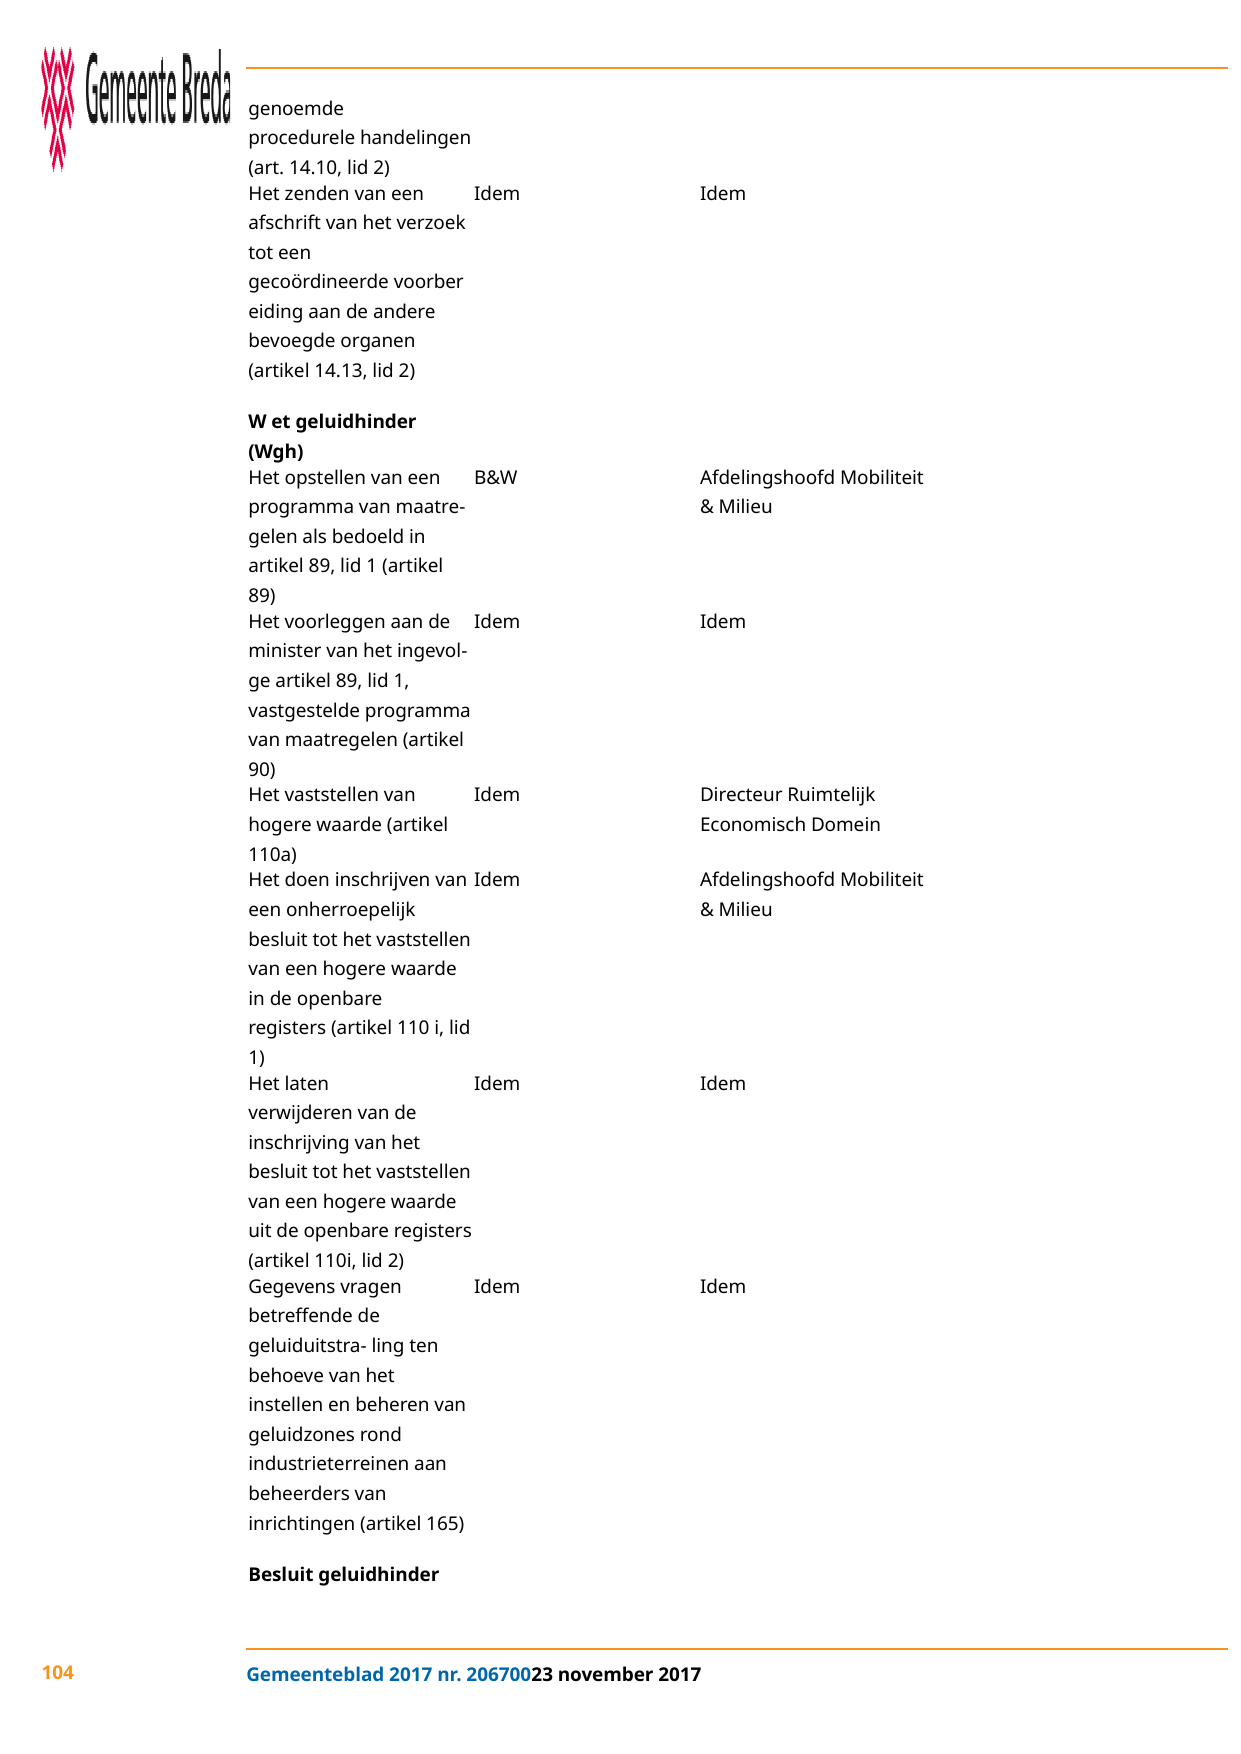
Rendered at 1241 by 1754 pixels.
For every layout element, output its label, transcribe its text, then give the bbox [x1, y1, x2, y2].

table_cell Idem [474, 782, 700, 867]
table_cell [926, 383, 1152, 409]
table_cell Idem [474, 608, 700, 782]
table_cell [700, 95, 926, 180]
table_cell Afdelingshoofd Mobiliteit & Milieu [700, 867, 926, 1070]
table_cell [474, 1535, 700, 1561]
table_cell Het doen inschrijven van een onherroepelijk besluit tot het vaststellen van een hogere waarde in de openbare registers (artikel 110 i, lid 1) [248, 867, 474, 1070]
table_cell [926, 1070, 1152, 1273]
table_cell [474, 409, 700, 464]
table_cell Het zenden van een afschrift van het verzoek tot een gecoördineerde voorbereiding aan de andere bevoegde organen (artikel 14.13, lid 2) [248, 180, 474, 383]
table_cell Idem [700, 1070, 926, 1273]
table_cell [700, 409, 926, 464]
table_cell Idem [700, 1273, 926, 1535]
table_cell [926, 1273, 1152, 1535]
table_cell [926, 409, 1152, 464]
table_cell Directeur Ruimtelijk Economisch Domein [700, 782, 926, 867]
table_cell Besluit geluidhinder [248, 1561, 474, 1587]
table_cell [700, 1535, 926, 1561]
table_cell [926, 95, 1152, 180]
table_cell [700, 1561, 926, 1587]
table_cell Het voorleggen aan de minister van het ingevol- ge artikel 89, lid 1, vastgestelde programma van maatregelen (artikel 90) [248, 608, 474, 782]
table_cell Het laten verwijderen van de inschrijving van het besluit tot het vaststellen van een hogere waarde uit de openbare registers (artikel 110i, lid 2) [248, 1070, 474, 1273]
table_cell [474, 1561, 700, 1587]
table_cell Idem [474, 867, 700, 1070]
table_cell Afdelingshoofd Mobiliteit & Milieu [700, 464, 926, 608]
table_cell [248, 383, 474, 409]
table_cell [474, 383, 700, 409]
table_cell Idem [474, 180, 700, 383]
table_cell Idem [700, 180, 926, 383]
table_cell [926, 867, 1152, 1070]
table_cell [926, 1535, 1152, 1561]
table_cell [926, 180, 1152, 383]
table_cell [926, 1561, 1152, 1587]
table_cell [926, 464, 1152, 608]
table_cell [474, 95, 700, 180]
table_cell B&W [474, 464, 700, 608]
picture [41, 47, 231, 172]
table_cell [248, 1535, 474, 1561]
table_cell Idem [474, 1070, 700, 1273]
table_cell Het opstellen van een programma van maatre- gelen als bedoeld in artikel 89, lid 1 (artikel 89) [248, 464, 474, 608]
table_cell [926, 782, 1152, 867]
table_cell genoemde procedurele handelingen (art. 14.10, lid 2) [248, 95, 474, 180]
table_cell Idem [474, 1273, 700, 1535]
table_cell [700, 383, 926, 409]
table_cell Gegevens vragen betreffende de geluiduitstra- ling ten behoeve van het instellen en beheren van geluidzones rond industrieterreinen aan beheerders van inrichtingen (artikel 165) [248, 1273, 474, 1535]
table_cell [926, 608, 1152, 782]
table_cell Het vaststellen van hogere waarde (artikel 110a) [248, 782, 474, 867]
table_cell W et geluidhinder (Wgh) [248, 409, 474, 464]
table_cell Idem [700, 608, 926, 782]
